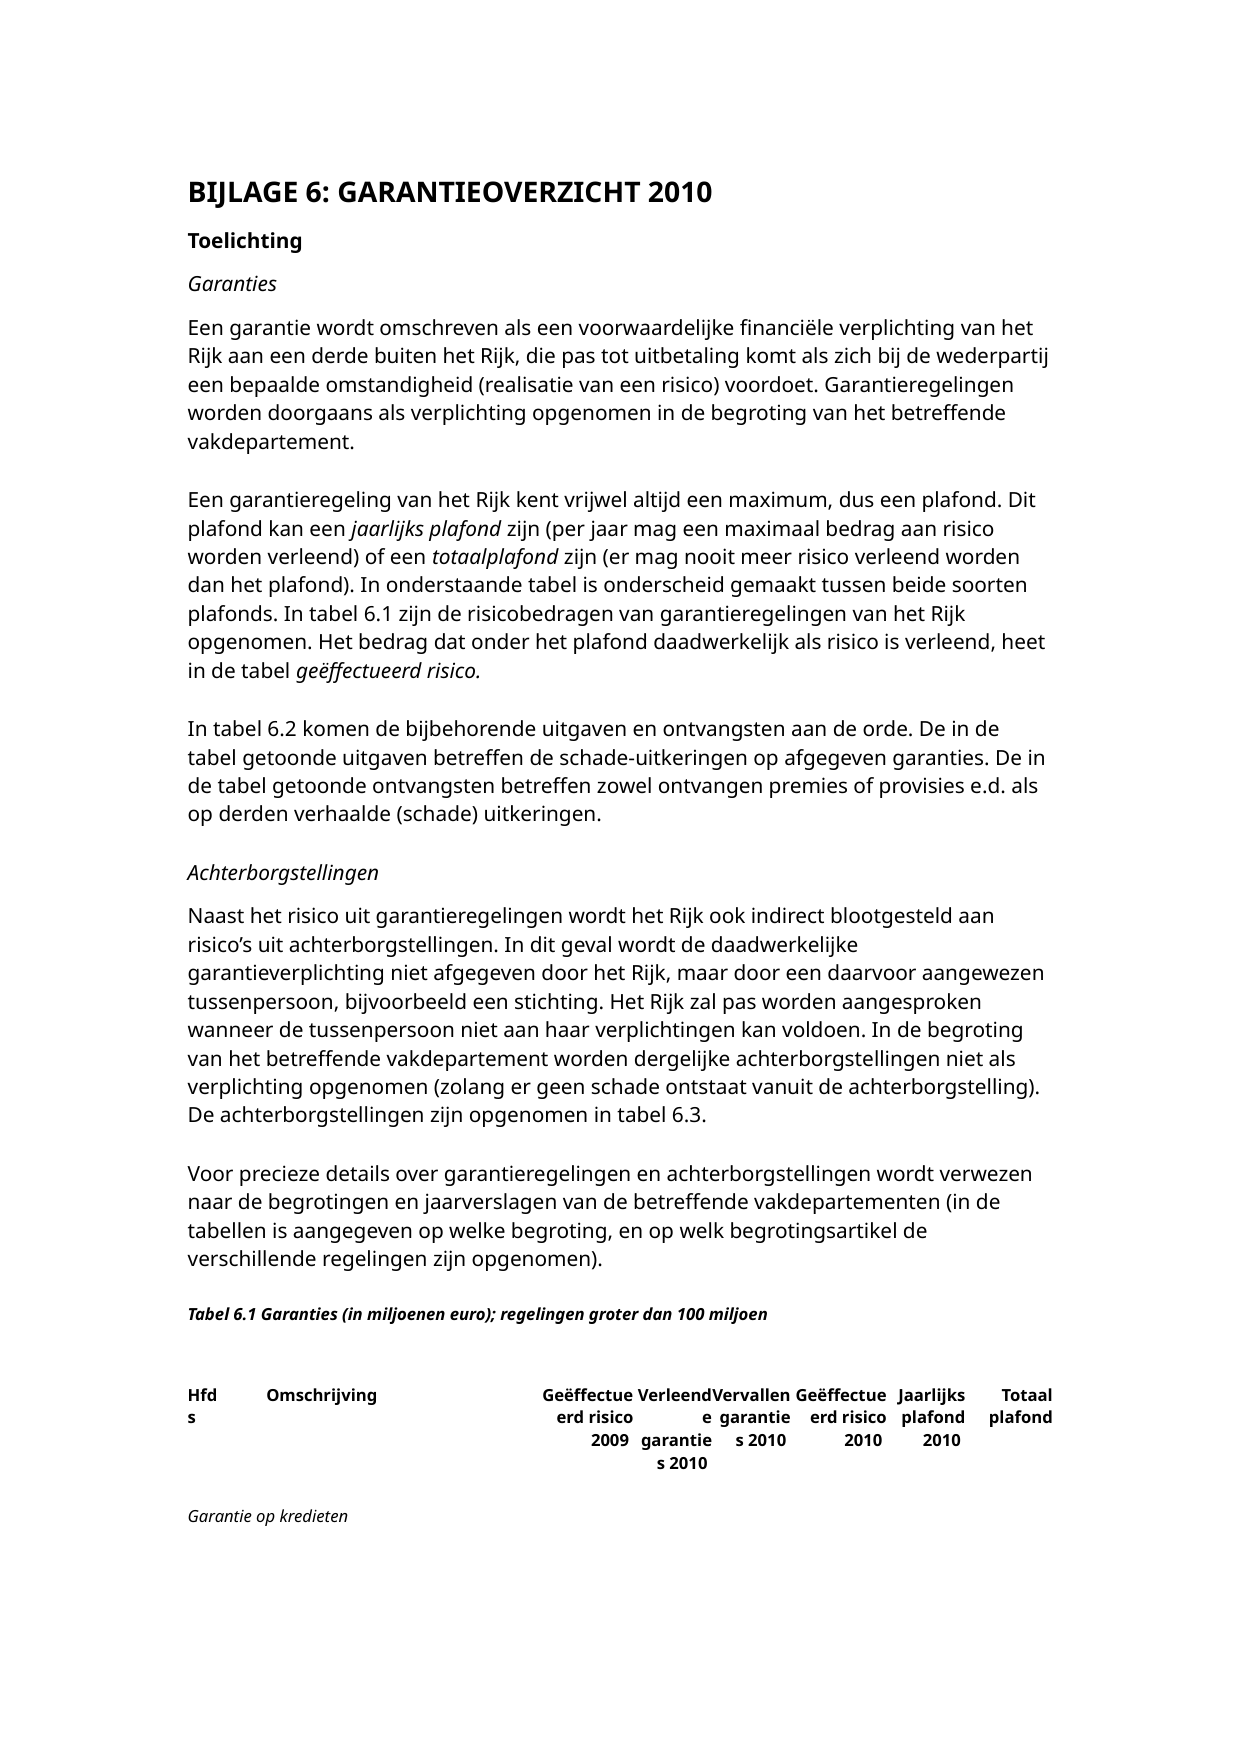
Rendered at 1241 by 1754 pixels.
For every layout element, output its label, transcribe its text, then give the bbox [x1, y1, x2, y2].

table_header Geëffectueerd risico 2009 [537, 1383, 633, 1504]
table_cell [790, 1504, 886, 1563]
text Tabel 6.1 Garanties (in miljoenen euro); regelingen groter dan 100 miljoen [187, 1303, 1053, 1325]
table_header Vervallen garanties 2010 [712, 1383, 790, 1504]
table_header Geëffectueerd risico 2010 [790, 1383, 886, 1504]
table_header Hfds [188, 1383, 222, 1504]
subtitle BIJLAGE 6: GARANTIEOVERZICHT 2010 [187, 172, 1053, 211]
table_header Jaarlijks plafond 2010 [886, 1383, 965, 1504]
table_header Verleende garanties 2010 [633, 1383, 712, 1504]
text Voor precieze details over garantieregelingen en achterborgstellingen wordt verwezen naar de begrotingen en jaarverslagen van de betreffende vakdepartementen (in de tabellen is aangegeven op welke begroting, en op welk begrotingsartikel de verschillende regelingen zijn opgenomen). [187, 1159, 1053, 1273]
table_cell [886, 1504, 965, 1563]
table_cell [712, 1504, 790, 1563]
table_header [223, 1383, 266, 1504]
text Toelichting [187, 226, 1053, 254]
text Een garantie wordt omschreven als een voorwaardelijke financiële verplichting van het Rijk aan een derde buiten het Rijk, die pas tot uitbetaling komt als zich bij de wederpartij een bepaalde omstandigheid (realisatie van een risico) voordoet. Garantieregelingen worden doorgaans als verplichting opgenomen in de begroting van het betreffende vakdepartement. [187, 313, 1053, 455]
table_cell [633, 1504, 712, 1563]
text Garanties [187, 269, 1053, 298]
table_header Totaal plafond [965, 1383, 1053, 1504]
table_cell Garantie op kredieten [188, 1504, 537, 1563]
text Een garantieregeling van het Rijk kent vrijwel altijd een maximum, dus een plafond. Dit plafond kan een jaarlijks plafond zijn (per jaar mag een maximaal bedrag aan risico worden verleend) of een totaalplafond zijn (er mag nooit meer risico verleend worden dan het plafond). In onderstaande tabel is onderscheid gemaakt tussen beide soorten plafonds. In tabel 6.1 zijn de risicobedragen van garantieregelingen van het Rijk opgenomen. Het bedrag dat onder het plafond daadwerkelijk als risico is verleend, heet in de tabel geëffectueerd risico. [187, 485, 1053, 684]
text Achterborgstellingen [187, 858, 1053, 886]
table_cell [965, 1504, 1053, 1563]
table_header Omschrijving [266, 1383, 537, 1504]
table_cell [537, 1504, 633, 1563]
text In tabel 6.2 komen de bijbehorende uitgaven en ontvangsten aan de orde. De in de tabel getoonde uitgaven betreffen de schade-uitkeringen op afgegeven garanties. De in de tabel getoonde ontvangsten betreffen zowel ontvangen premies of provisies e.d. als op derden verhaalde (schade) uitkeringen. [187, 714, 1053, 828]
text Naast het risico uit garantieregelingen wordt het Rijk ook indirect blootgesteld aan risico’s uit achterborgstellingen. In dit geval wordt de daadwerkelijke garantieverplichting niet afgegeven door het Rijk, maar door een daarvoor aangewezen tussenpersoon, bijvoorbeeld een stichting. Het Rijk zal pas worden aangesproken wanneer de tussenpersoon niet aan haar verplichtingen kan voldoen. In de begroting van het betreffende vakdepartement worden dergelijke achterborgstellingen niet als verplichting opgenomen (zolang er geen schade ontstaat vanuit de achterborgstelling). De achterborgstellingen zijn opgenomen in tabel 6.3. [187, 901, 1053, 1129]
